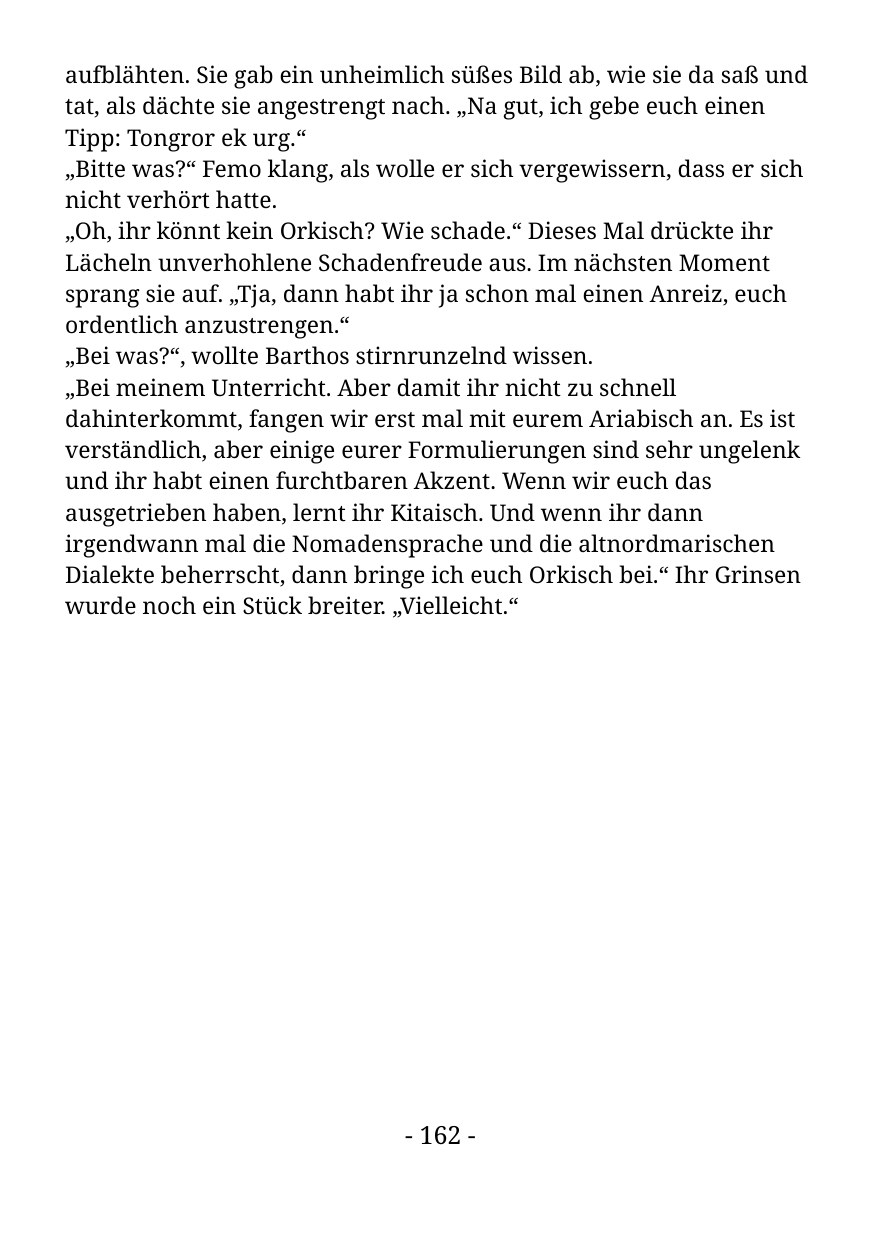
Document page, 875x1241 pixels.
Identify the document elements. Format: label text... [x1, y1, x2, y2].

text aufblähten. Sie gab ein unheimlich süßes Bild ab, wie sie da saß und tat, als dächte sie angestrengt nach. „Na gut, ich gebe euch einen Tipp: Tongror ek urg.“ „Bitte was?“ Femo klang, als wolle er sich vergewissern, dass er sich nicht verhört hatte. „Oh, ihr könnt kein Orkisch? Wie schade.“ Dieses Mal drückte ihr Lächeln unverhohlene Schadenfreude aus. Im nächsten Moment sprang sie auf. „Tja, dann habt ihr ja schon mal einen Anreiz, euch ordentlich anzustrengen.“ „Bei was?“, wollte Barthos stirnrunzelnd wissen. „Bei meinem Unterricht. Aber damit ihr nicht zu schnell dahinterkommt, fangen wir erst mal mit eurem Ariabisch an. Es ist verständlich, aber einige eurer Formulierungen sind sehr ungelenk und ihr habt einen furchtbaren Akzent. Wenn wir euch das ausgetrieben haben, lernt ihr Kitaisch. Und wenn ihr dann irgendwann mal die Nomadensprache und die altnordmarischen Dialekte beherrscht, dann bringe ich euch Orkisch bei.“ Ihr Grinsen wurde noch ein Stück breiter. „Vielleicht.“ [65, 59, 809, 622]
